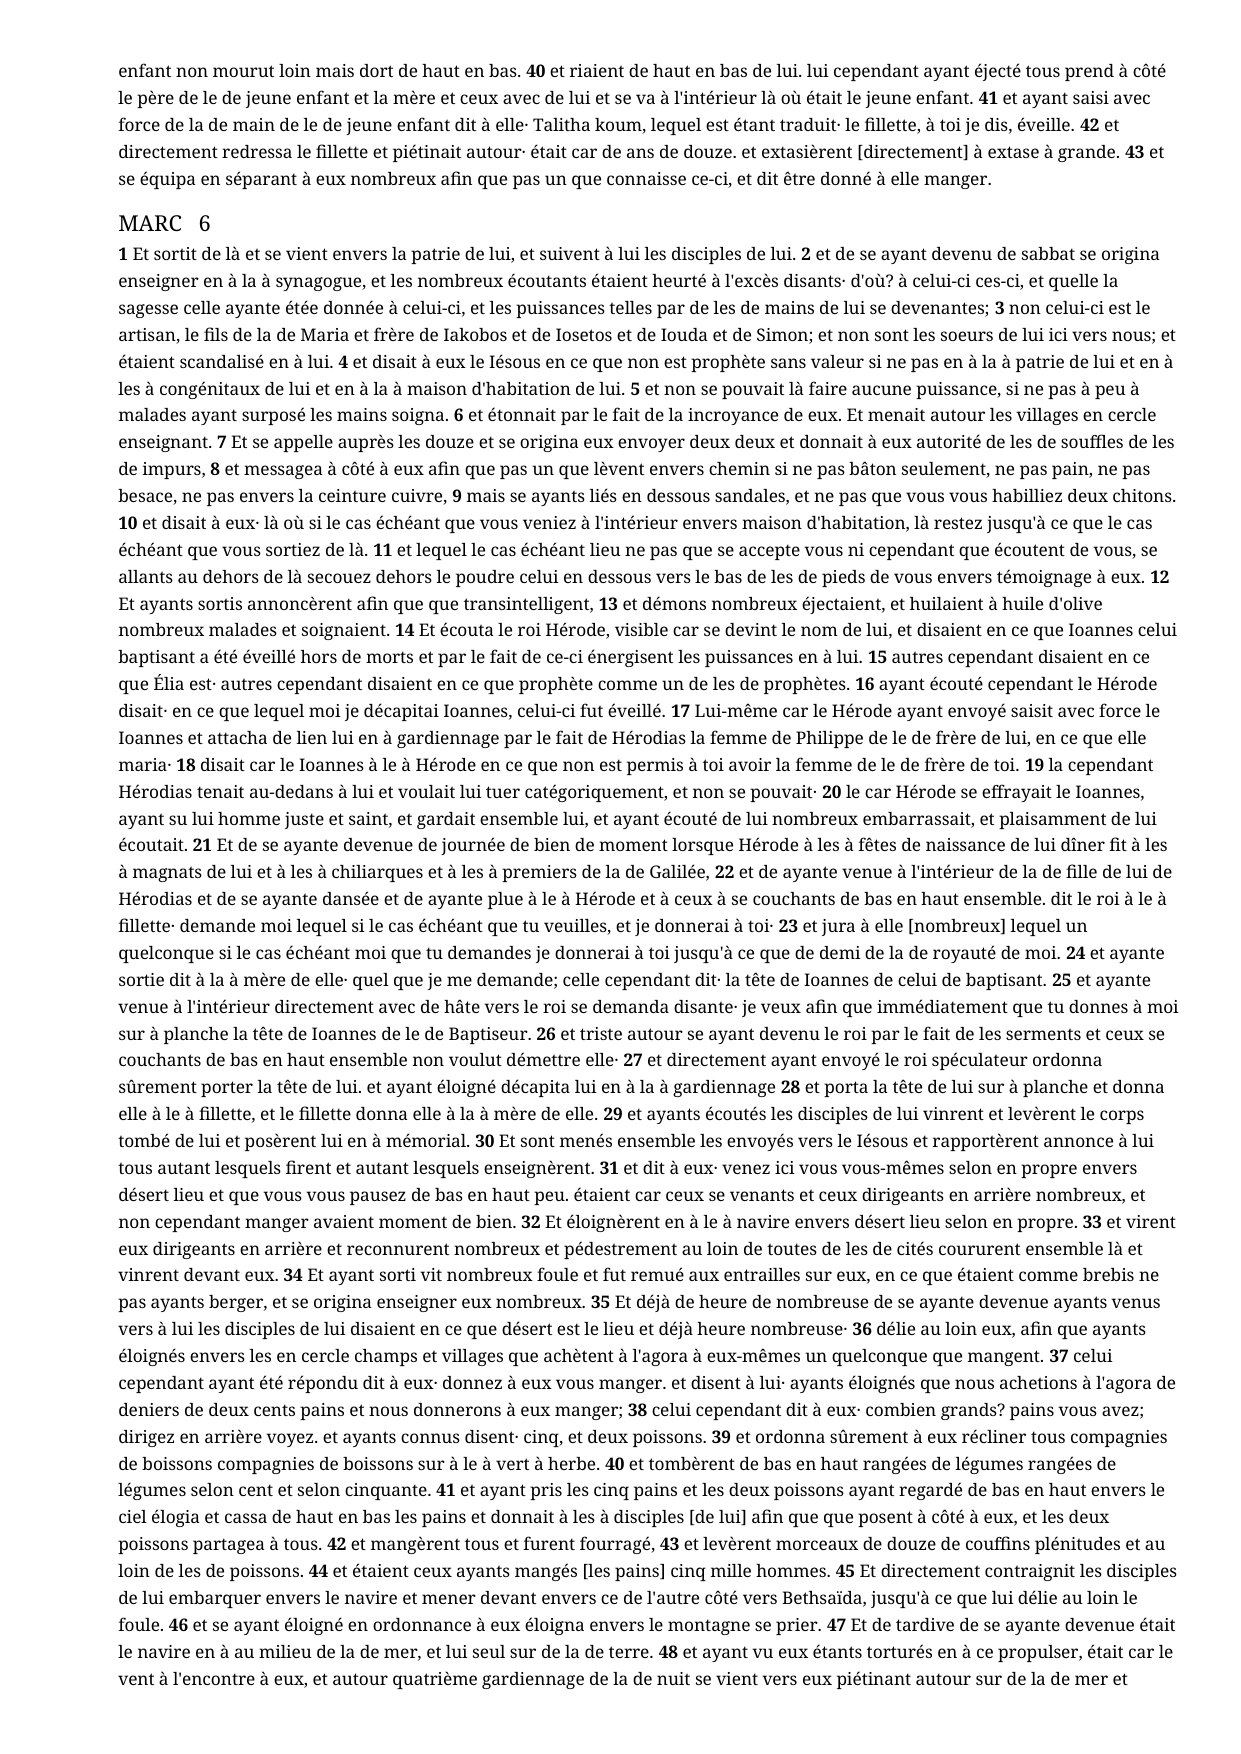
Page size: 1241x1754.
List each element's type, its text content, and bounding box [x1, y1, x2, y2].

text enfant non mourut loin mais dort de haut en bas. 40 et riaient de haut en bas de lui. lui cependant ayant éjecté tous prend à côté le père de le de jeune enfant et la mère et ceux avec de lui et se va à l'intérieur là où était le jeune enfant. 41 et ayant saisi avec force de la de main de le de jeune enfant dit à elle· Talitha koum, lequel est étant traduit· le fillette, à toi je dis, éveille. 42 et directement redressa le fillette et piétinait autour· était car de ans de douze. et extasièrent [directement] à extase à grande. 43 et se équipa en séparant à eux nombreux afin que pas un que connaisse ce-ci, et dit être donné à elle manger. [118, 59, 1181, 190]
text 1 Et sortit de là et se vient envers la patrie de lui, et suivent à lui les disciples de lui. 2 et de se ayant devenu de sabbat se origina enseigner en à la à synagogue, et les nombreux écoutants étaient heurté à l'excès disants· d'où? à celui-ci ces-ci, et quelle la sagesse celle ayante étée donnée à celui-ci, et les puissances telles par de les de mains de lui se devenantes; 3 non celui-ci est le artisan, le fils de la de Maria et frère de Iakobos et de Iosetos et de Iouda et de Simon; et non sont les soeurs de lui ici vers nous; et étaient scandalisé en à lui. 4 et disait à eux le Iésous en ce que non est prophète sans valeur si ne pas en à la à patrie de lui et en à les à congénitaux de lui et en à la à maison d'habitation de lui. 5 et non se pouvait là faire aucune puissance, si ne pas à peu à malades ayant surposé les mains soigna. 6 et étonnait par le fait de la incroyance de eux. Et menait autour les villages en cercle enseignant. 7 Et se appelle auprès les douze et se origina eux envoyer deux deux et donnait à eux autorité de les de souffles de les de impurs, 8 et messagea à côté à eux afin que pas un que lèvent envers chemin si ne pas bâton seulement, ne pas pain, ne pas besace, ne pas envers la ceinture cuivre, 9 mais se ayants liés en dessous sandales, et ne pas que vous vous habilliez deux chitons. 10 et disait à eux· là où si le cas échéant que vous veniez à l'intérieur envers maison d'habitation, là restez jusqu'à ce que le cas échéant que vous sortiez de là. 11 et lequel le cas échéant lieu ne pas que se accepte vous ni cependant que écoutent de vous, se allants au dehors de là secouez dehors le poudre celui en dessous vers le bas de les de pieds de vous envers témoignage à eux. 12 Et ayants sortis annoncèrent afin que que transintelligent, 13 et démons nombreux éjectaient, et huilaient à huile d'olive nombreux malades et soignaient. 14 Et écouta le roi Hérode, visible car se devint le nom de lui, et disaient en ce que Ioannes celui baptisant a été éveillé hors de morts et par le fait de ce-ci énergisent les puissances en à lui. 15 autres cependant disaient en ce que Élia est· autres cependant disaient en ce que prophète comme un de les de prophètes. 16 ayant écouté cependant le Hérode disait· en ce que lequel moi je décapitai Ioannes, celui-ci fut éveillé. 17 Lui-même car le Hérode ayant envoyé saisit avec force le Ioannes et attacha de lien lui en à gardiennage par le fait de Hérodias la femme de Philippe de le de frère de lui, en ce que elle maria· 18 disait car le Ioannes à le à Hérode en ce que non est permis à toi avoir la femme de le de frère de toi. 19 la cependant Hérodias tenait au-dedans à lui et voulait lui tuer catégoriquement, et non se pouvait· 20 le car Hérode se effrayait le Ioannes, ayant su lui homme juste et saint, et gardait ensemble lui, et ayant écouté de lui nombreux embarrassait, et plaisamment de lui écoutait. 21 Et de se ayante devenue de journée de bien de moment lorsque Hérode à les à fêtes de naissance de lui dîner fit à les à magnats de lui et à les à chiliarques et à les à premiers de la de Galilée, 22 et de ayante venue à l'intérieur de la de fille de lui de Hérodias et de se ayante dansée et de ayante plue à le à Hérode et à ceux à se couchants de bas en haut ensemble. dit le roi à le à fillette· demande moi lequel si le cas échéant que tu veuilles, et je donnerai à toi· 23 et jura à elle [nombreux] lequel un quelconque si le cas échéant moi que tu demandes je donnerai à toi jusqu'à ce que de demi de la de royauté de moi. 24 et ayante sortie dit à la à mère de elle· quel que je me demande; celle cependant dit· la tête de Ioannes de celui de baptisant. 25 et ayante venue à l'intérieur directement avec de hâte vers le roi se demanda disante· je veux afin que immédiatement que tu donnes à moi sur à planche la tête de Ioannes de le de Baptiseur. 26 et triste autour se ayant devenu le roi par le fait de les serments et ceux se couchants de bas en haut ensemble non voulut démettre elle· 27 et directement ayant envoyé le roi spéculateur ordonna sûrement porter la tête de lui. et ayant éloigné décapita lui en à la à gardiennage 28 et porta la tête de lui sur à planche et donna elle à le à fillette, et le fillette donna elle à la à mère de elle. 29 et ayants écoutés les disciples de lui vinrent et levèrent le corps tombé de lui et posèrent lui en à mémorial. 30 Et sont menés ensemble les envoyés vers le Iésous et rapportèrent annonce à lui tous autant lesquels firent et autant lesquels enseignèrent. 31 et dit à eux· venez ici vous vous-mêmes selon en propre envers désert lieu et que vous vous pausez de bas en haut peu. étaient car ceux se venants et ceux dirigeants en arrière nombreux, et non cependant manger avaient moment de bien. 32 Et éloignèrent en à le à navire envers désert lieu selon en propre. 33 et virent eux dirigeants en arrière et reconnurent nombreux et pédestrement au loin de toutes de les de cités coururent ensemble là et vinrent devant eux. 34 Et ayant sorti vit nombreux foule et fut remué aux entrailles sur eux, en ce que étaient comme brebis ne pas ayants berger, et se origina enseigner eux nombreux. 35 Et déjà de heure de nombreuse de se ayante devenue ayants venus vers à lui les disciples de lui disaient en ce que désert est le lieu et déjà heure nombreuse· 36 délie au loin eux, afin que ayants éloignés envers les en cercle champs et villages que achètent à l'agora à eux-mêmes un quelconque que mangent. 37 celui cependant ayant été répondu dit à eux· donnez à eux vous manger. et disent à lui· ayants éloignés que nous achetions à l'agora de deniers de deux cents pains et nous donnerons à eux manger; 38 celui cependant dit à eux· combien grands? pains vous avez; dirigez en arrière voyez. et ayants connus disent· cinq, et deux poissons. 39 et ordonna sûrement à eux récliner tous compagnies de boissons compagnies de boissons sur à le à vert à herbe. 40 et tombèrent de bas en haut rangées de légumes rangées de légumes selon cent et selon cinquante. 41 et ayant pris les cinq pains et les deux poissons ayant regardé de bas en haut envers le ciel élogia et cassa de haut en bas les pains et donnait à les à disciples [de lui] afin que que posent à côté à eux, et les deux poissons partagea à tous. 42 et mangèrent tous et furent fourragé, 43 et levèrent morceaux de douze de couffins plénitudes et au loin de les de poissons. 44 et étaient ceux ayants mangés [les pains] cinq mille hommes. 45 Et directement contraignit les disciples de lui embarquer envers le navire et mener devant envers ce de l'autre côté vers Bethsaïda, jusqu'à ce que lui délie au loin le foule. 46 et se ayant éloigné en ordonnance à eux éloigna envers le montagne se prier. 47 Et de tardive de se ayante devenue était le navire en à au milieu de la de mer, et lui seul sur de la de terre. 48 et ayant vu eux étants torturés en à ce propulser, était car le vent à l'encontre à eux, et autour quatrième gardiennage de la de nuit se vient vers eux piétinant autour sur de la de mer et [118, 242, 1181, 1690]
text MARC 6 [118, 208, 1181, 238]
